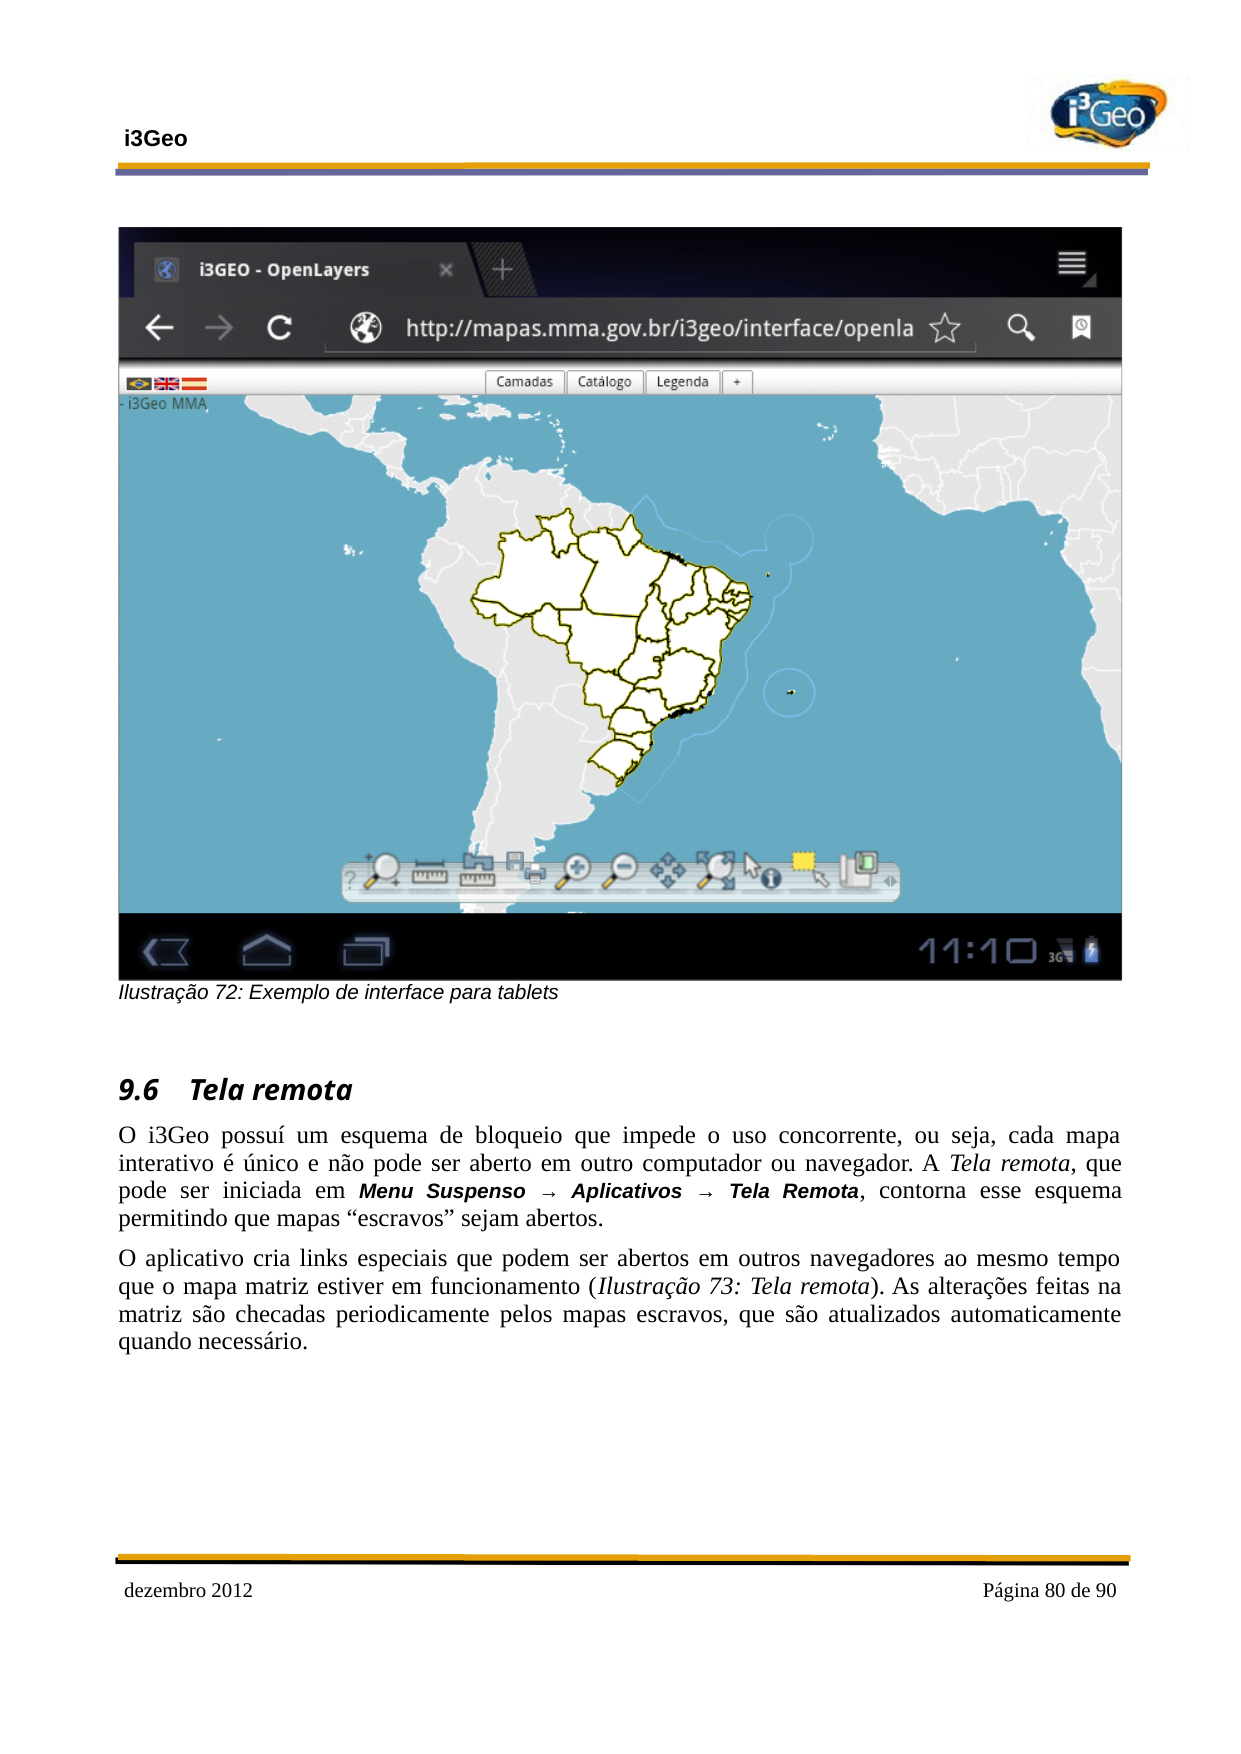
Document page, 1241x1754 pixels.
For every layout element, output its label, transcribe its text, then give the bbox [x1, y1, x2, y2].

picture [1025, 74, 1191, 151]
text O aplicativo cria links especiais que podem ser abertos em outros navegadores ao mesmo tempo que o mapa matriz estiver em funcionamento (Ilustração 73: Tela remota). As alterações feitas na matriz são checadas periodicamente pelos mapas escravos, que são atualizados automaticamente quando necessário. [118, 1244, 1122, 1355]
text O i3Geo possuí um esquema de bloqueio que impede o uso concorrente, ou seja, cada mapa interativo é único e não pode ser aberto em outro computador ou navegador. A Tela remota, que pode ser iniciada em menu suspenso → aplicativos → tela remota, contorna esse esquema permitindo que mapas “escravos” sejam abertos. [118, 1121, 1122, 1232]
text Ilustração 72: Exemplo de interface para tablets [118, 981, 1122, 1004]
picture [118, 227, 1123, 981]
subtitle Tela remota [118, 1069, 1122, 1108]
